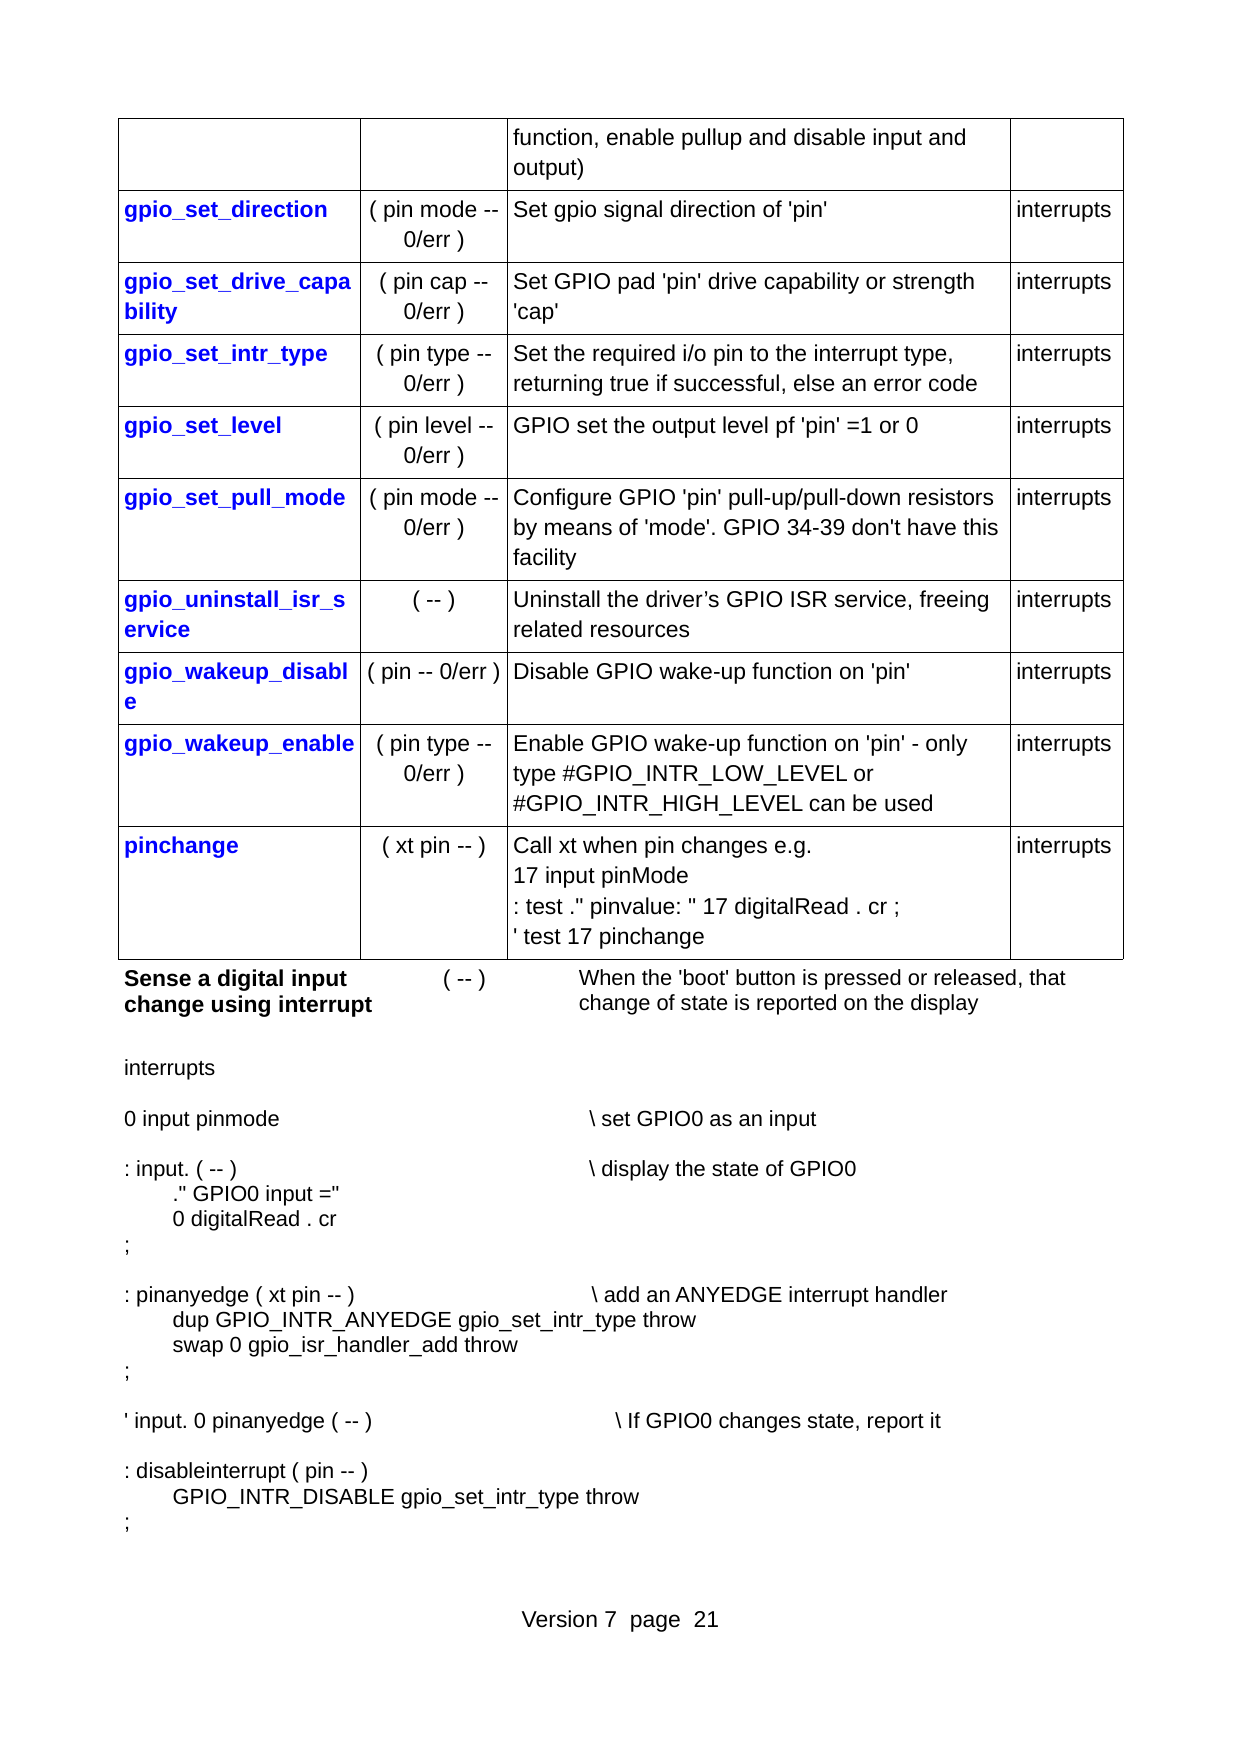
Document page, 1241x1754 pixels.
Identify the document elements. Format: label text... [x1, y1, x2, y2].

table_cell interrupts [1011, 725, 1123, 826]
table_cell ( -- ) [361, 581, 507, 652]
table_cell Set gpio signal direction of 'pin' [508, 191, 1010, 262]
table_cell [361, 119, 507, 190]
table_cell interrupts [1011, 479, 1123, 580]
table_cell gpio_wakeup_enable [119, 725, 360, 826]
table_cell Set GPIO pad 'pin' drive capability or strength 'cap' [508, 263, 1010, 334]
table_header Sense a digital input change using interrupt [118, 960, 437, 1049]
table_cell [1011, 119, 1123, 190]
table_cell gpio_set_intr_type [119, 335, 360, 406]
table_cell interrupts [1011, 191, 1123, 262]
table_cell gpio_set_level [119, 407, 360, 478]
table_cell gpio_set_direction [119, 191, 360, 262]
table_header ( -- ) [437, 960, 573, 1049]
table_cell ( pin type -- 0/err ) [361, 335, 507, 406]
table_cell interrupts [1011, 335, 1123, 406]
table_cell Uninstall the driver’s GPIO ISR service, freeing related resources [508, 581, 1010, 652]
table_cell GPIO set the output level pf 'pin' =1 or 0 [508, 407, 1010, 478]
table_cell gpio_wakeup_disable [119, 653, 360, 724]
table_cell ( pin type -- 0/err ) [361, 725, 507, 826]
table_cell ( pin -- 0/err ) [361, 653, 507, 724]
table_cell ( xt pin -- ) [361, 827, 507, 959]
table_cell interrupts 0 input pinmode \ set GPIO0 as an input : input. ( -- ) \ display the state of GPIO0 ." GPIO0 input =" 0 digitalRead . cr ; : pinanyedge ( xt pin -- ) \ add an ANYEDGE interrupt handler dup GPIO_INTR_ANYEDGE gpio_set_intr_type throw swap 0 gpio_isr_handler_add throw ; ' input. 0 pinanyedge ( -- ) \ If GPIO0 changes state, report it : disableinterrupt ( pin -- ) GPIO_INTR_DISABLE gpio_set_intr_type throw ; [118, 1049, 1123, 1565]
table_cell Set the required i/o pin to the interrupt type, returning true if successful, else an error code [508, 335, 1010, 406]
table_cell gpio_set_drive_capability [119, 263, 360, 334]
table_cell Enable GPIO wake-up function on 'pin' - only type #GPIO_INTR_LOW_LEVEL or #GPIO_INTR_HIGH_LEVEL can be used [508, 725, 1010, 826]
table_cell [119, 119, 360, 190]
table_cell pinchange [119, 827, 360, 959]
table_cell interrupts [1011, 827, 1123, 959]
table_cell gpio_set_pull_mode [119, 479, 360, 580]
table_cell interrupts [1011, 263, 1123, 334]
table_cell Call xt when pin changes e.g. 17 input pinMode : test ." pinvalue: " 17 digitalRead . cr ; ' test 17 pinchange [508, 827, 1010, 959]
table_cell interrupts [1011, 653, 1123, 724]
table_cell interrupts [1011, 581, 1123, 652]
table_cell function, enable pullup and disable input and output) [508, 119, 1010, 190]
table_cell ( pin level -- 0/err ) [361, 407, 507, 478]
table_header When the 'boot' button is pressed or released, that change of state is reported on the display [573, 960, 1123, 1049]
table_cell ( pin cap -- 0/err ) [361, 263, 507, 334]
table_cell ( pin mode -- 0/err ) [361, 479, 507, 580]
table_cell gpio_uninstall_isr_service [119, 581, 360, 652]
table_cell ( pin mode -- 0/err ) [361, 191, 507, 262]
table_cell Configure GPIO 'pin' pull-up/pull-down resistors by means of 'mode'. GPIO 34-39 don't have this facility [508, 479, 1010, 580]
table_cell interrupts [1011, 407, 1123, 478]
table_cell Disable GPIO wake-up function on 'pin' [508, 653, 1010, 724]
